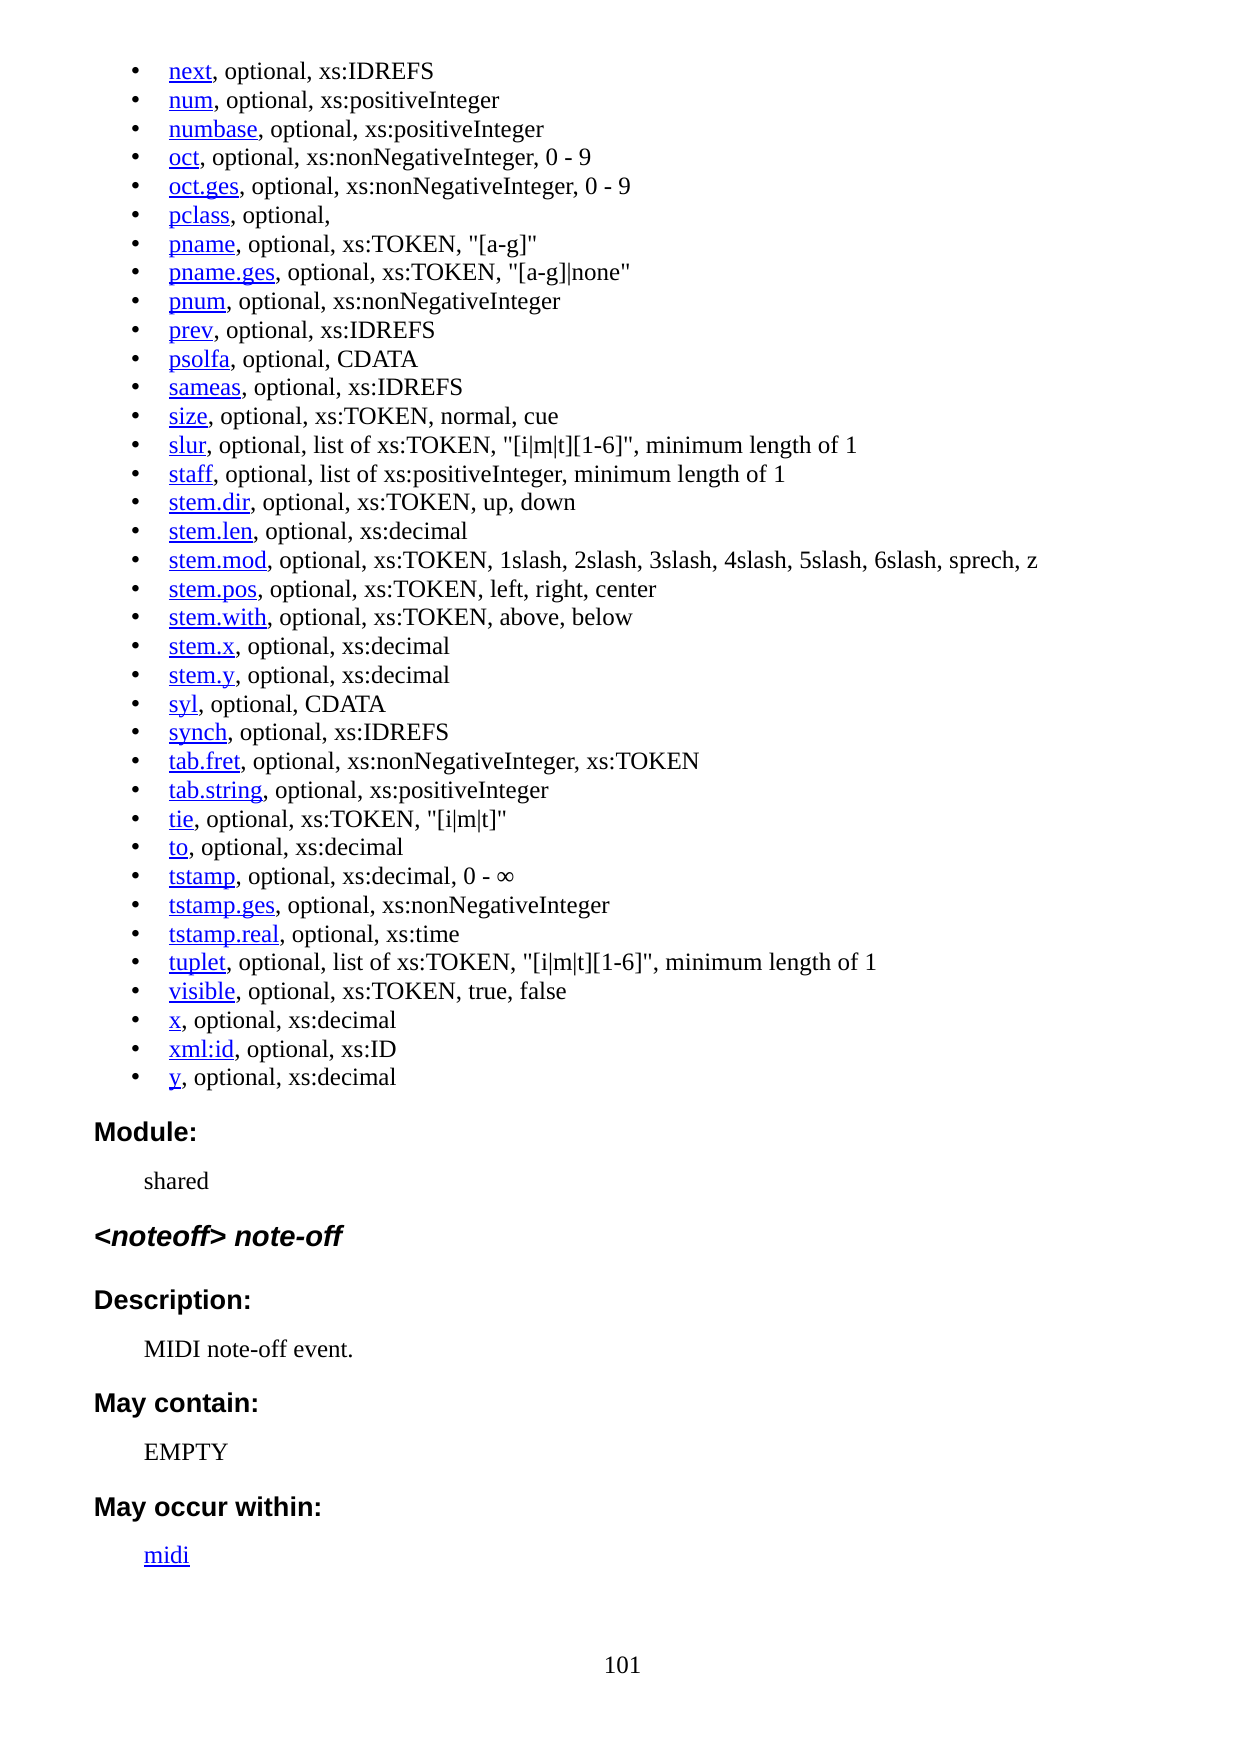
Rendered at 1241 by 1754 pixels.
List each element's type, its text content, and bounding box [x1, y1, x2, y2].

list pname, optional, xs:TOKEN, "[a-g]" [131, 229, 1162, 257]
list x, optional, xs:decimal [131, 1005, 1162, 1034]
list tstamp, optional, xs:decimal, 0 - ∞ [131, 861, 1162, 890]
list tie, optional, xs:TOKEN, "[i|m|t]" [131, 804, 1162, 832]
list next, optional, xs:IDREFS [131, 56, 1162, 85]
text MIDI note-off event. [94, 1334, 1162, 1362]
list tab.fret, optional, xs:nonNegativeInteger, xs:TOKEN [131, 746, 1162, 775]
list tstamp.real, optional, xs:time [131, 919, 1162, 947]
list tstamp.ges, optional, xs:nonNegativeInteger [131, 890, 1162, 919]
list stem.x, optional, xs:decimal [131, 631, 1162, 660]
list pname.ges, optional, xs:TOKEN, "[a-g]|none" [131, 257, 1162, 286]
list pclass, optional, [131, 200, 1162, 229]
list staff, optional, list of xs:positiveInteger, minimum length of 1 [131, 459, 1162, 487]
list stem.mod, optional, xs:TOKEN, 1slash, 2slash, 3slash, 4slash, 5slash, 6slash, sprech, z [131, 545, 1162, 574]
list num, optional, xs:positiveInteger [131, 85, 1162, 114]
list stem.dir, optional, xs:TOKEN, up, down [131, 487, 1162, 516]
subtitle <noteoff> note-off [94, 1219, 1162, 1253]
list oct, optional, xs:nonNegativeInteger, 0 - 9 [131, 142, 1162, 171]
list to, optional, xs:decimal [131, 832, 1162, 861]
text shared [94, 1166, 1162, 1194]
list size, optional, xs:TOKEN, normal, cue [131, 401, 1162, 430]
subtitle May contain: [94, 1387, 1162, 1419]
list tab.string, optional, xs:positiveInteger [131, 775, 1162, 804]
list syl, optional, CDATA [131, 689, 1162, 717]
list prev, optional, xs:IDREFS [131, 315, 1162, 344]
text EMPTY [94, 1437, 1162, 1466]
list psolfa, optional, CDATA [131, 344, 1162, 372]
list slur, optional, list of xs:TOKEN, "[i|m|t][1-6]", minimum length of 1 [131, 430, 1162, 459]
list numbase, optional, xs:positiveInteger [131, 114, 1162, 142]
subtitle May occur within: [94, 1491, 1162, 1522]
list synch, optional, xs:IDREFS [131, 717, 1162, 746]
list stem.with, optional, xs:TOKEN, above, below [131, 602, 1162, 631]
list tuplet, optional, list of xs:TOKEN, "[i|m|t][1-6]", minimum length of 1 [131, 947, 1162, 976]
text midi [94, 1540, 1162, 1569]
list oct.ges, optional, xs:nonNegativeInteger, 0 - 9 [131, 171, 1162, 200]
subtitle Module: [94, 1116, 1162, 1147]
list y, optional, xs:decimal [131, 1062, 1162, 1091]
list xml:id, optional, xs:ID [131, 1034, 1162, 1062]
list visible, optional, xs:TOKEN, true, false [131, 976, 1162, 1005]
list stem.y, optional, xs:decimal [131, 660, 1162, 689]
list stem.pos, optional, xs:TOKEN, left, right, center [131, 574, 1162, 602]
list stem.len, optional, xs:decimal [131, 516, 1162, 545]
list pnum, optional, xs:nonNegativeInteger [131, 286, 1162, 315]
subtitle Description: [94, 1284, 1162, 1316]
list sameas, optional, xs:IDREFS [131, 372, 1162, 401]
